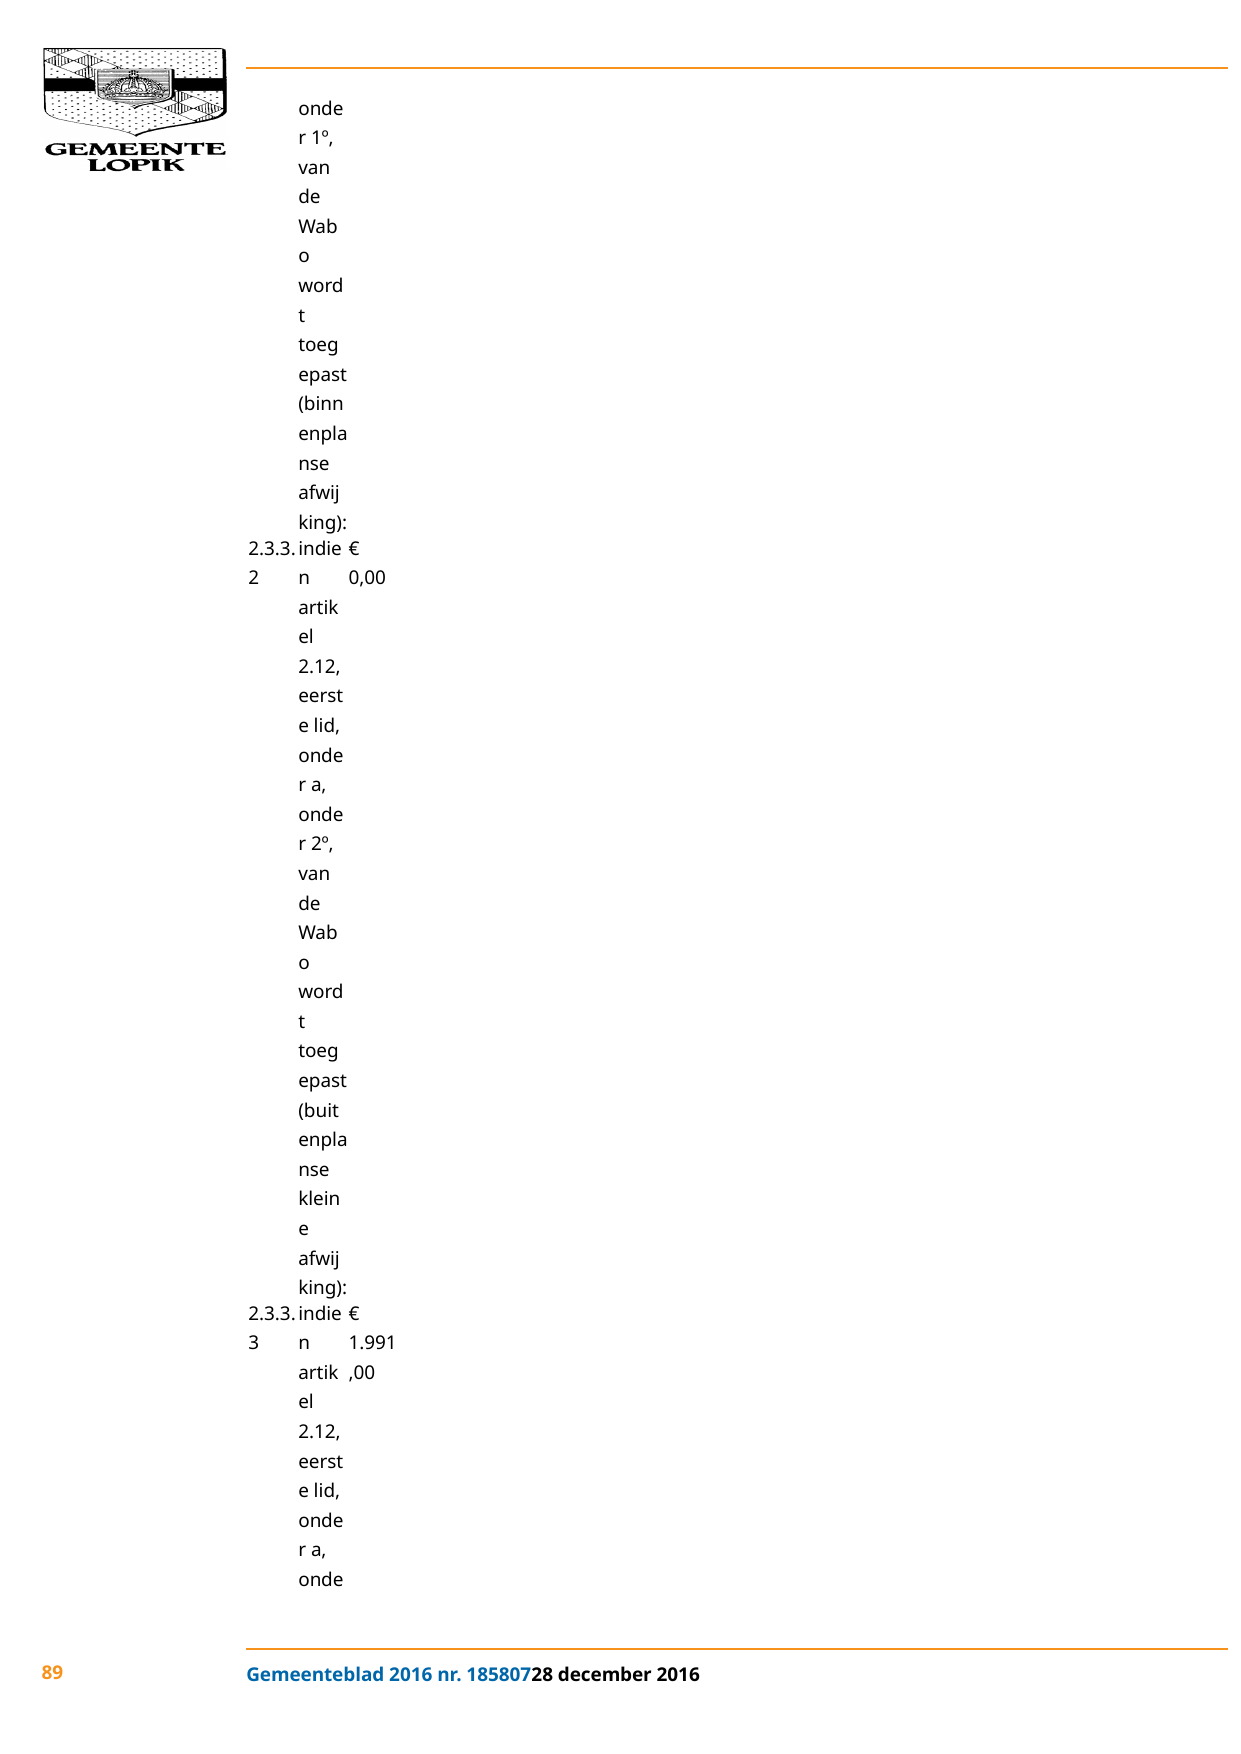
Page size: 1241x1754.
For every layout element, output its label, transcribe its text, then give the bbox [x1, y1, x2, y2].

table_cell [348, 95, 398, 535]
table_cell € 0,00 [348, 535, 398, 1300]
picture [41, 47, 231, 172]
table_cell 2.3.3.3 [248, 1300, 298, 1592]
table_cell [248, 95, 298, 535]
table_cell indien artikel 2.12, eerste lid, onder a, onde [298, 1300, 348, 1592]
table_cell indien artikel 2.12, eerste lid, onder a, onder 2º, van de Wabo wordt toegepast (buitenplanse kleine afwijking): [298, 535, 348, 1300]
table_cell € 1.991,00 [348, 1300, 398, 1592]
table_cell 2.3.3.2 [248, 535, 298, 1300]
table_cell onder 1º, van de Wabo wordt toegepast (binnenplanse afwijking): [298, 95, 348, 535]
